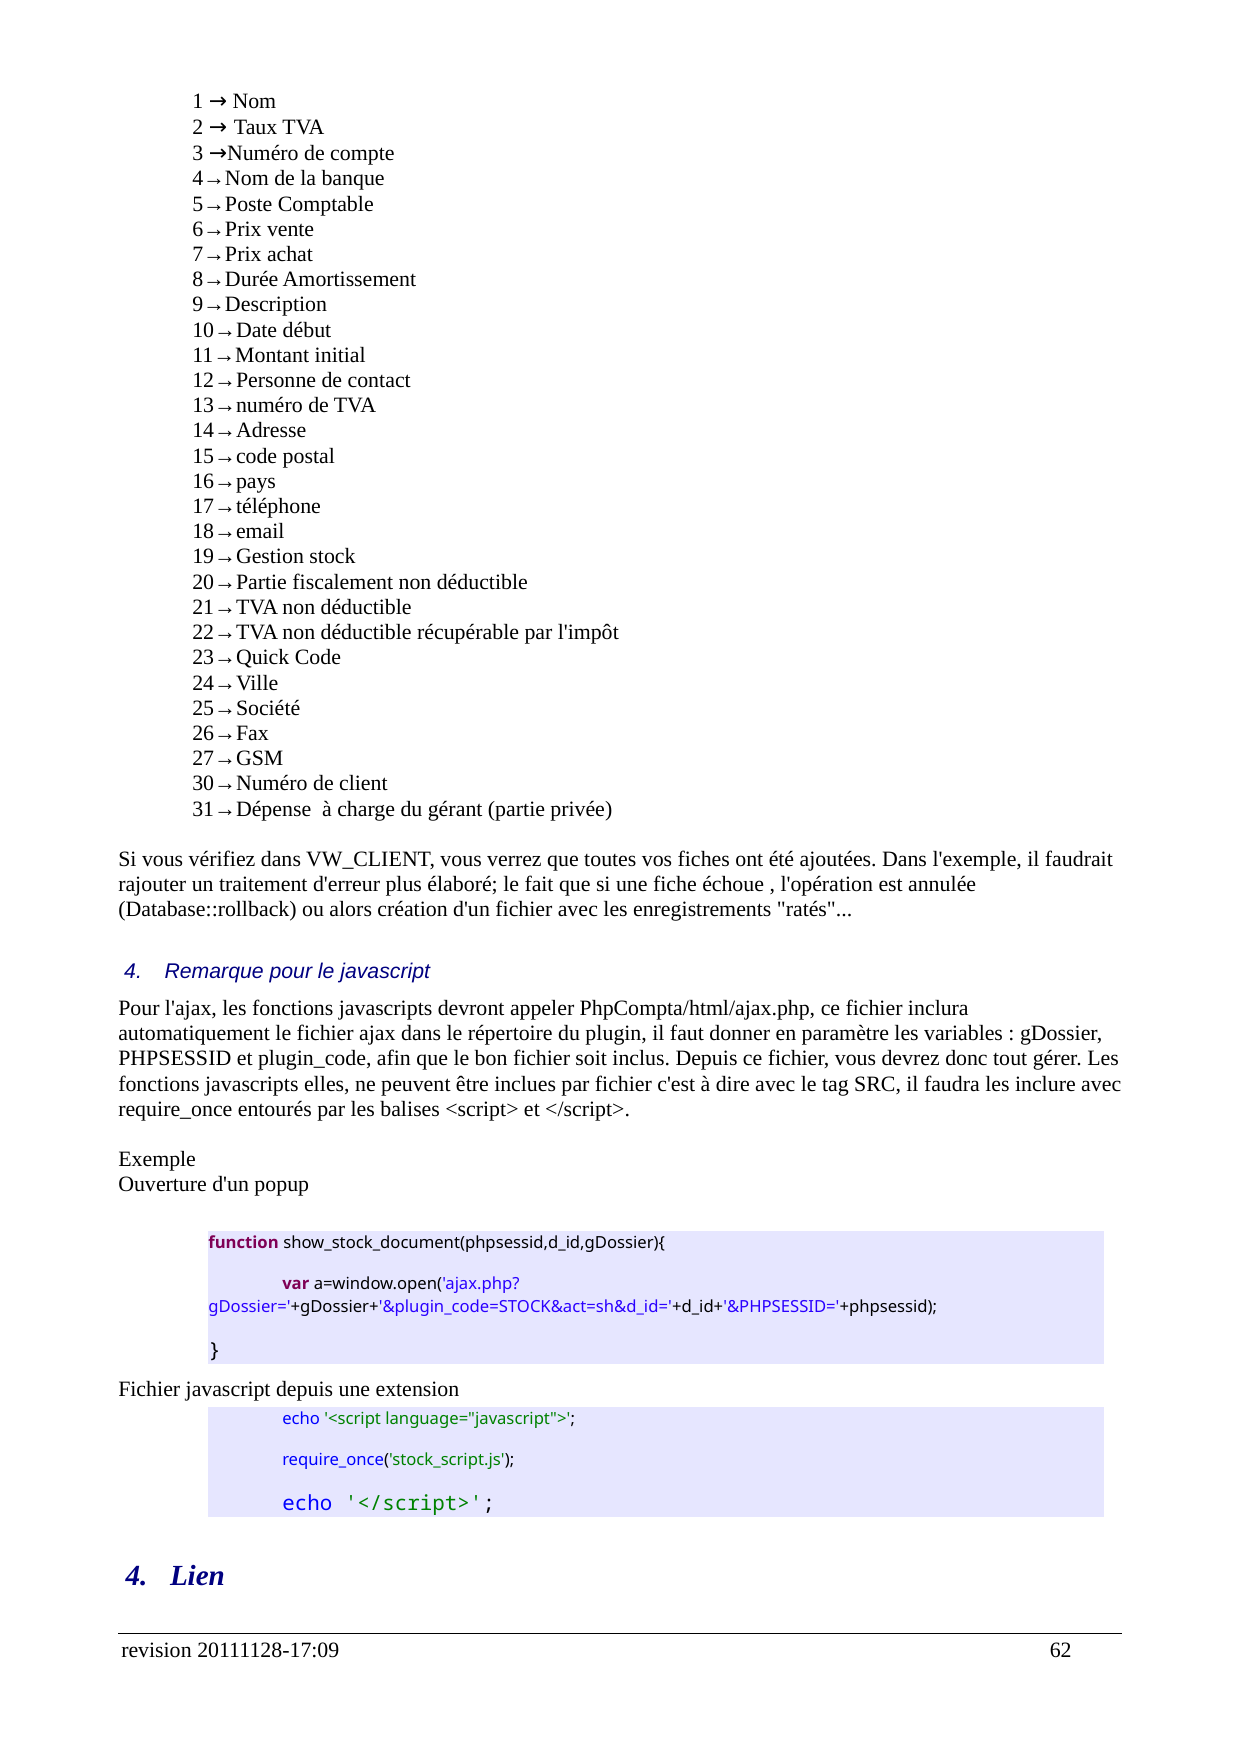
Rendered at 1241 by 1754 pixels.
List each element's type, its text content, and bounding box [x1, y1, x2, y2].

text 25→Société [192, 695, 1122, 720]
text echo '</script>'; [208, 1488, 1104, 1517]
text 18→email [192, 518, 1122, 543]
text 1 → Nom [192, 88, 1122, 114]
text 17→téléphone [192, 493, 1122, 518]
text 7→Prix achat [192, 241, 1122, 266]
text Exemple [118, 1146, 1122, 1171]
text 5→Poste Comptable [192, 191, 1122, 216]
text 15→code postal [192, 443, 1122, 468]
text 20→Partie fiscalement non déductible [192, 569, 1122, 594]
text 13→numéro de TVA [192, 392, 1122, 417]
text 22→TVA non déductible récupérable par l'impôt [192, 619, 1122, 644]
text 30→Numéro de client [192, 770, 1122, 796]
subtitle Lien [118, 1558, 1122, 1592]
text function show_stock_document(phpsessid,d_id,gDossier){ [208, 1231, 1104, 1254]
text 6→Prix vente [192, 216, 1122, 241]
text 26→Fax [192, 720, 1122, 745]
text 27→GSM [192, 745, 1122, 770]
text Ouverture d'un popup [118, 1171, 1122, 1197]
text 21→TVA non déductible [192, 594, 1122, 619]
text 10→Date début [192, 317, 1122, 342]
text Si vous vérifiez dans VW_CLIENT, vous verrez que toutes vos fiches ont été ajoutées. Dans l'exemple, il faudrait rajouter un traitement d'erreur plus élaboré; le fait que si une fiche échoue , l'opération est annulée (Database::rollback) ou alors création d'un fichier avec les enregistrements "ratés"... [118, 846, 1122, 922]
text 4→Nom de la banque [192, 165, 1122, 191]
text 3 →Numéro de compte [192, 140, 1122, 165]
text var a=window.open('ajax.php?gDossier='+gDossier+'&plugin_code=STOCK&act=sh&d_id='+d_id+'&PHPSESSID='+phpsessid); [208, 1272, 1104, 1317]
text Pour l'ajax, les fonctions javascripts devront appeler PhpCompta/html/ajax.php, ce fichier inclura automatiquement le fichier ajax dans le répertoire du plugin, il faut donner en paramètre les variables : gDossier, PHPSESSID et plugin_code, afin que le bon fichier soit inclus. Depuis ce fichier, vous devrez donc tout gérer. Les fonctions javascripts elles, ne peuvent être inclues par fichier c'est à dire avec le tag SRC, il faudra les inclure avec require_once entourés par les balises <script> et </script>. [118, 995, 1122, 1121]
text 8→Durée Amortissement [192, 266, 1122, 291]
text 14→Adresse [192, 417, 1122, 443]
text } [208, 1335, 1104, 1364]
text 12→Personne de contact [192, 367, 1122, 392]
text 2 → Taux TVA [192, 114, 1122, 140]
text 19→Gestion stock [192, 543, 1122, 569]
text 31→Dépense à charge du gérant (partie privée) [192, 796, 1122, 821]
subtitle Remarque pour le javascript [118, 959, 1122, 983]
text require_once('stock_script.js'); [208, 1448, 1104, 1470]
text Fichier javascript depuis une extension [118, 1376, 1122, 1401]
text 23→Quick Code [192, 644, 1122, 669]
text 16→pays [192, 468, 1122, 493]
text 11→Montant initial [192, 342, 1122, 367]
text 24→Ville [192, 669, 1122, 695]
text echo '<script language="javascript">'; [208, 1407, 1104, 1429]
text 9→Description [192, 291, 1122, 317]
